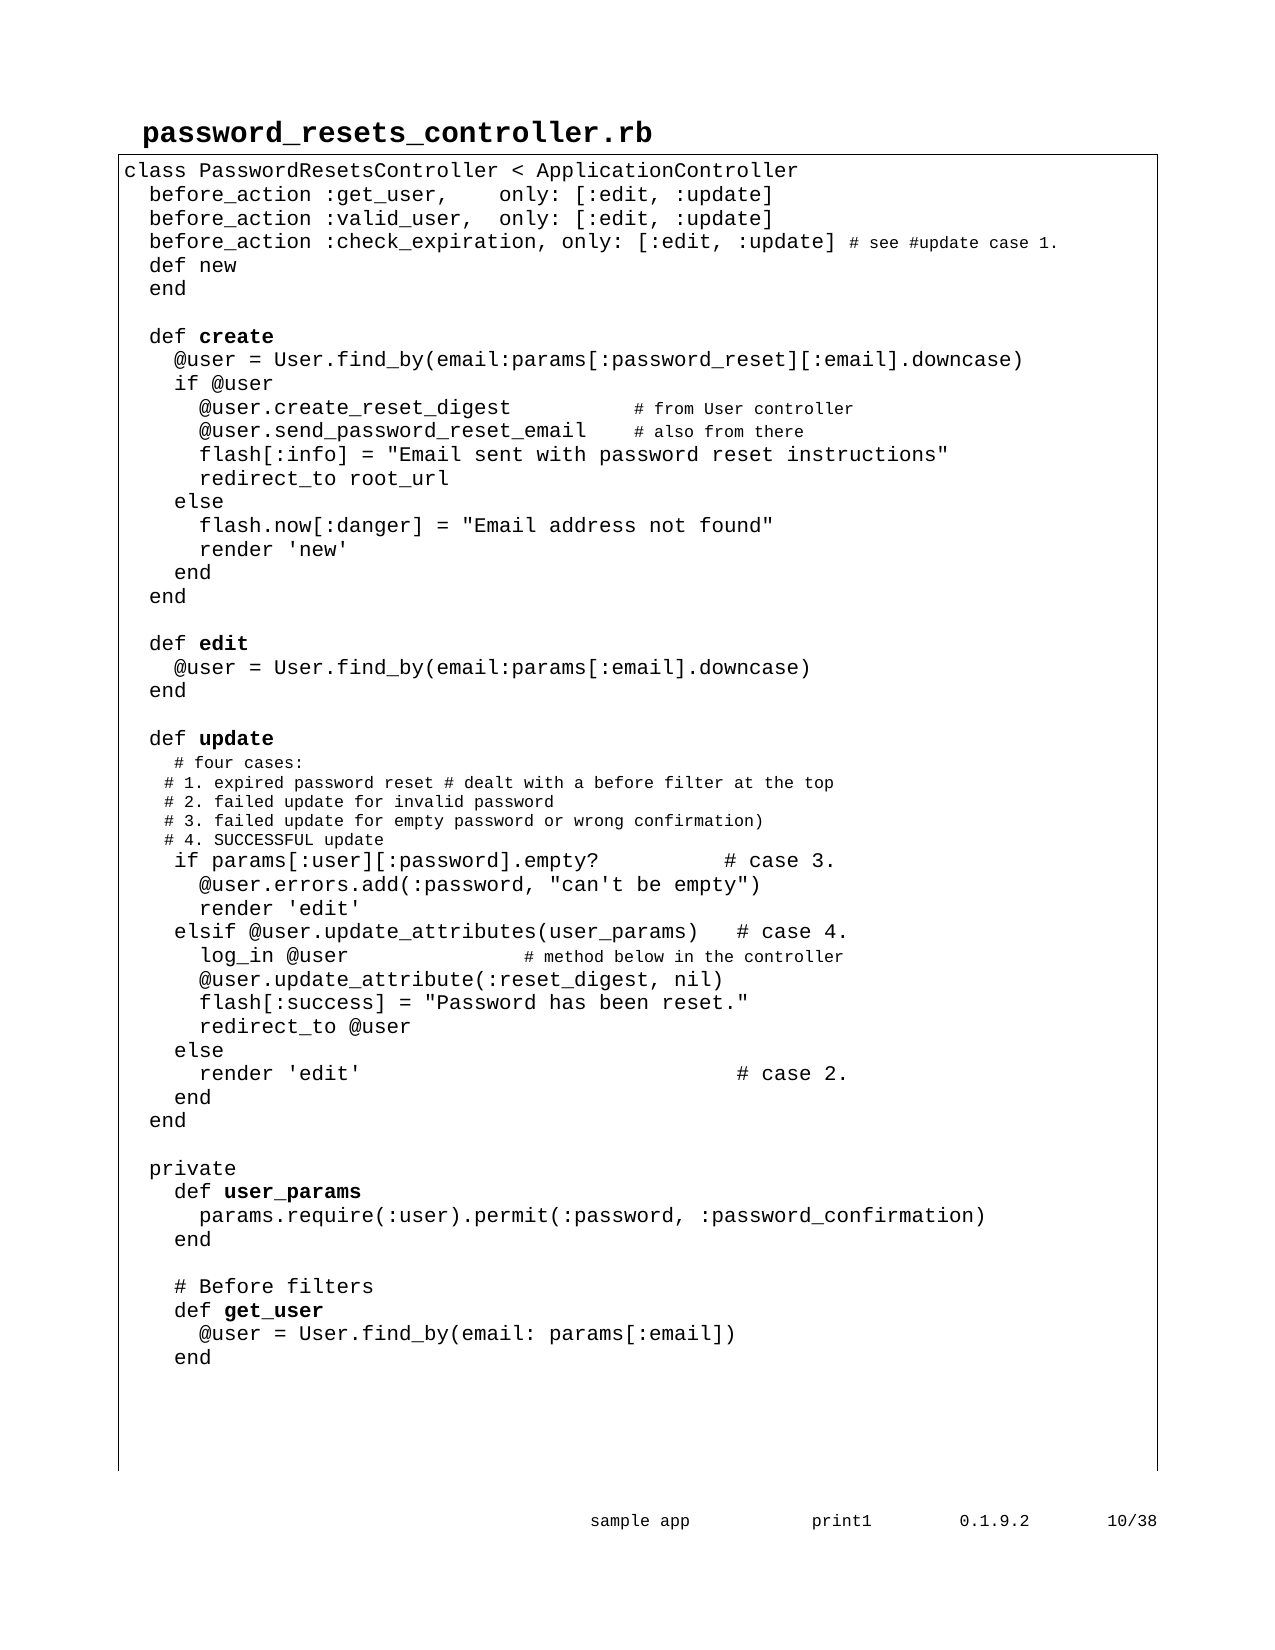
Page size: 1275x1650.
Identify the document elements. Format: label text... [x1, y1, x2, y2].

table_header class PasswordResetsController < ApplicationController before_action :get_user, only: [:edit, :update] before_action :valid_user, only: [:edit, :update] before_action :check_expiration, only: [:edit, :update] # see #update case 1. def new end def create @user = User.find_by(email:params[:password_reset][:email].downcase) if @user @user.create_reset_digest # from User controller @user.send_password_reset_email # also from there flash[:info] = "Email sent with password reset instructions" redirect_to root_url else flash.now[:danger] = "Email address not found" render 'new' end end def edit @user = User.find_by(email:params[:email].downcase) end def update # four cases: # 1. expired password reset # dealt with a before filter at the top # 2. failed update for invalid password # 3. failed update for empty password or wrong confirmation) # 4. SUCCESSFUL update if params[:user][:password].empty? # case 3. @user.errors.add(:password, "can't be empty") render 'edit' elsif @user.update_attributes(user_params) # case 4. log_in @user # method below in the controller @user.update_attribute(:reset_digest, nil) flash[:success] = "Password has been reset." redirect_to @user else render 'edit' # case 2. end end private def user_params params.require(:user).permit(:password, :password_confirmation) end # Before filters def get_user @user = User.find_by(email: params[:email]) end [119, 155, 1157, 1471]
subtitle password_resets_controller.rb [142, 118, 1157, 151]
